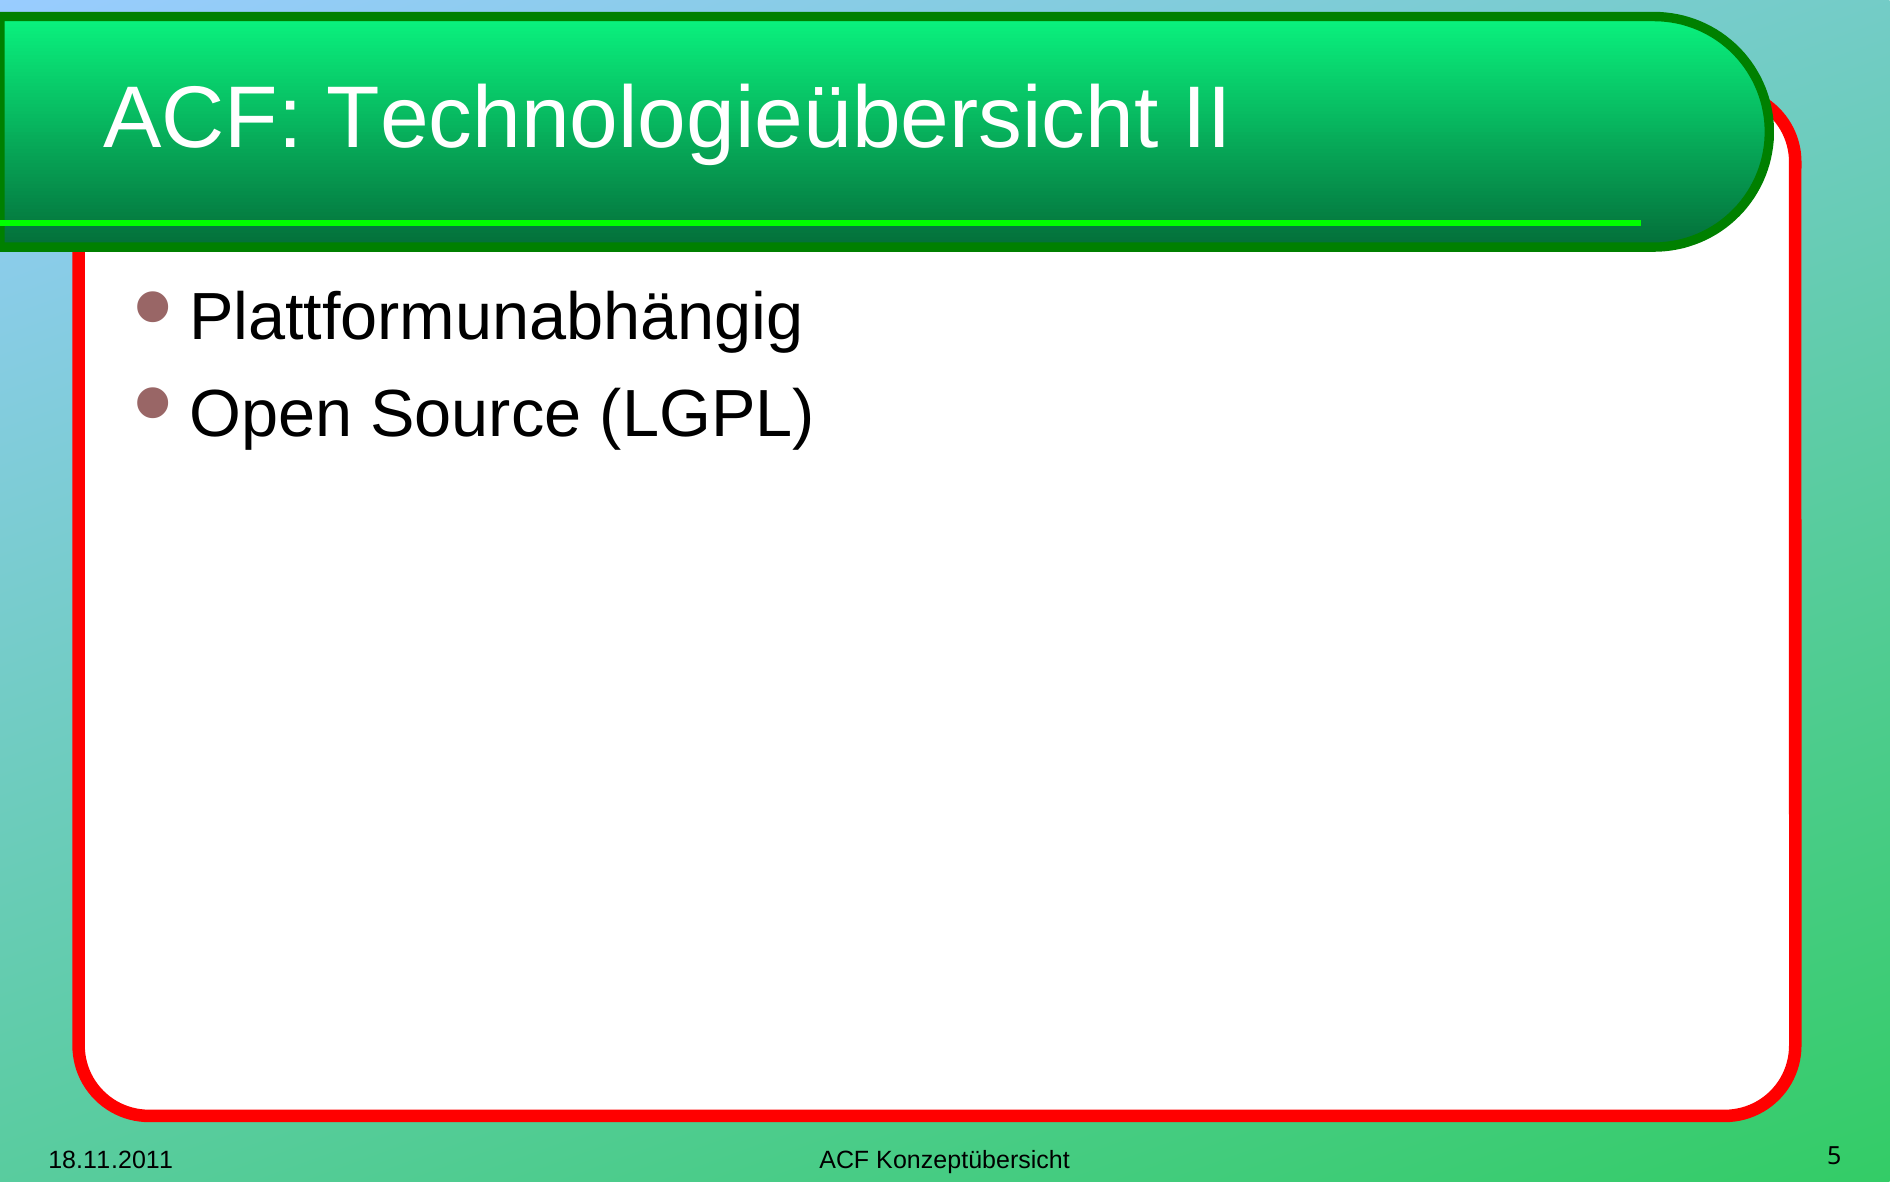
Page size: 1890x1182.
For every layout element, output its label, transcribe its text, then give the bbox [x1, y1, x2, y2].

list Plattformunabhängig Open Source (LGPL) [118, 265, 1708, 1093]
title ACF: Technologieübersicht II [88, 0, 1749, 226]
